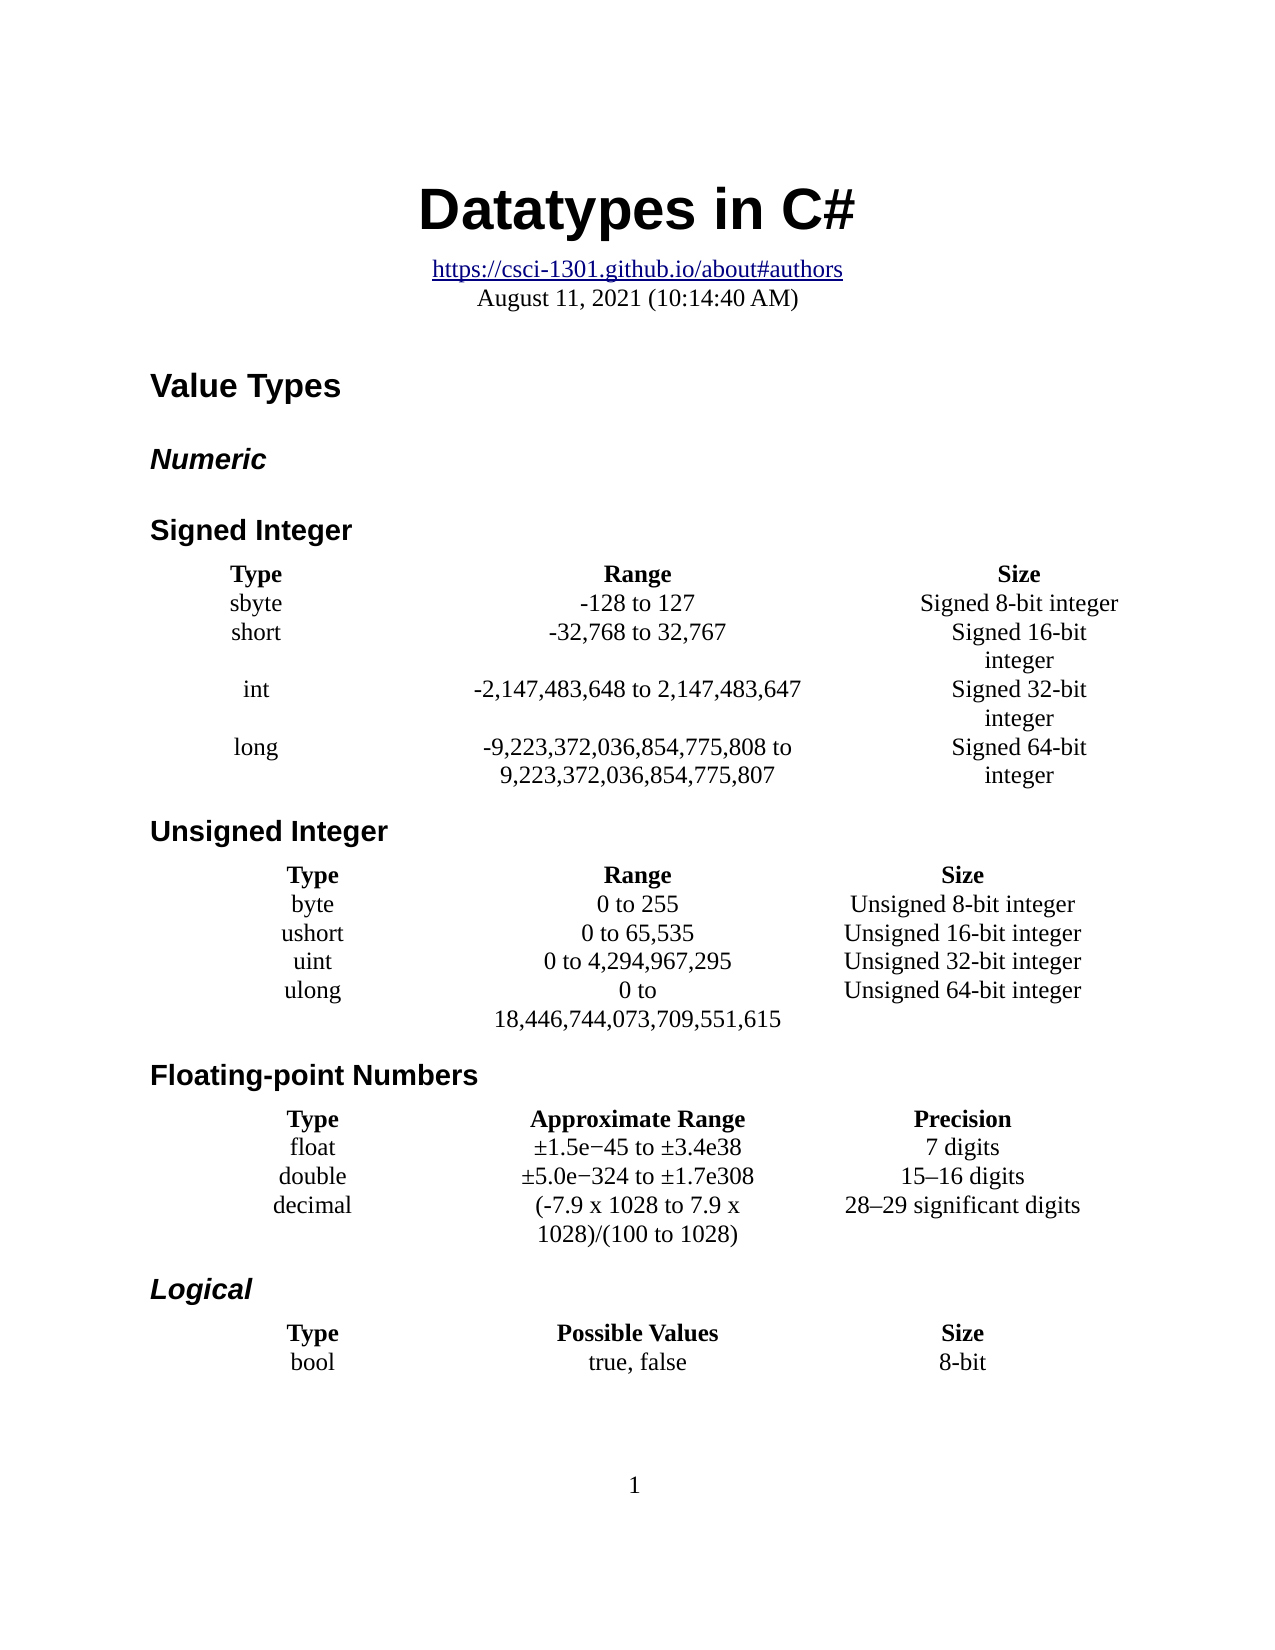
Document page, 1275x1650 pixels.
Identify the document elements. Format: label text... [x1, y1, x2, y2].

title Datatypes in C# [150, 175, 1125, 242]
table_cell 0 to 4,294,967,295 [475, 946, 800, 975]
table_header Approximate Range [475, 1104, 800, 1132]
table_cell (-7.9 x 1028 to 7.9 x 1028)/(100 to 1028) [475, 1190, 800, 1247]
table_cell -128 to 127 [362, 588, 913, 617]
table_cell 0 to 18,446,744,073,709,551,615 [475, 975, 800, 1033]
subtitle Numeric [150, 442, 1125, 476]
table_header Range [362, 559, 913, 588]
table_cell ±1.5e−45 to ±3.4e38 [475, 1133, 800, 1161]
table_header Possible Values [475, 1319, 800, 1347]
table_cell Unsigned 32-bit integer [800, 946, 1125, 975]
table_cell Signed 32-bit integer [913, 674, 1125, 732]
table_cell 28–29 significant digits [800, 1190, 1125, 1247]
table_cell ±5.0e−324 to ±1.7e308 [475, 1161, 800, 1190]
table_header Size [800, 1319, 1125, 1347]
table_cell byte [150, 889, 475, 918]
table_cell 7 digits [800, 1133, 1125, 1161]
table_cell float [150, 1133, 475, 1161]
subtitle Signed Integer [150, 513, 1125, 547]
table_cell ushort [150, 918, 475, 946]
text https://csci-1301.github.io/about#authors [150, 254, 1125, 283]
table_cell Unsigned 8-bit integer [800, 889, 1125, 918]
table_cell long [150, 732, 362, 789]
table_cell bool [150, 1347, 475, 1376]
table_cell Unsigned 64-bit integer [800, 975, 1125, 1033]
table_cell -9,223,372,036,854,775,808 to 9,223,372,036,854,775,807 [362, 732, 913, 789]
table_cell 0 to 255 [475, 889, 800, 918]
subtitle Unsigned Integer [150, 814, 1125, 848]
table_cell 15–16 digits [800, 1161, 1125, 1190]
table_header Type [150, 1319, 475, 1347]
table_header Type [150, 559, 362, 588]
table_header Type [150, 1104, 475, 1132]
table_cell int [150, 674, 362, 732]
subtitle Floating-point Numbers [150, 1058, 1125, 1091]
table_cell Signed 8-bit integer [913, 588, 1125, 617]
table_header Precision [800, 1104, 1125, 1132]
table_cell Signed 64-bit integer [913, 732, 1125, 789]
table_cell sbyte [150, 588, 362, 617]
table_header Range [475, 860, 800, 889]
table_header Size [913, 559, 1125, 588]
table_cell ulong [150, 975, 475, 1033]
table_header Size [800, 860, 1125, 889]
subtitle Logical [150, 1272, 1125, 1306]
table_cell decimal [150, 1190, 475, 1247]
table_cell Unsigned 16-bit integer [800, 918, 1125, 946]
table_header Type [150, 860, 475, 889]
table_cell 0 to 65,535 [475, 918, 800, 946]
table_cell -2,147,483,648 to 2,147,483,647 [362, 674, 913, 732]
text August 11, 2021 (10:14:40 AM) [150, 283, 1125, 312]
table_cell true, false [475, 1347, 800, 1376]
table_cell Signed 16-bit integer [913, 617, 1125, 674]
table_cell uint [150, 946, 475, 975]
table_cell short [150, 617, 362, 674]
table_cell 8-bit [800, 1347, 1125, 1376]
table_cell -32,768 to 32,767 [362, 617, 913, 674]
table_cell double [150, 1161, 475, 1190]
subtitle Value Types [150, 366, 1125, 404]
